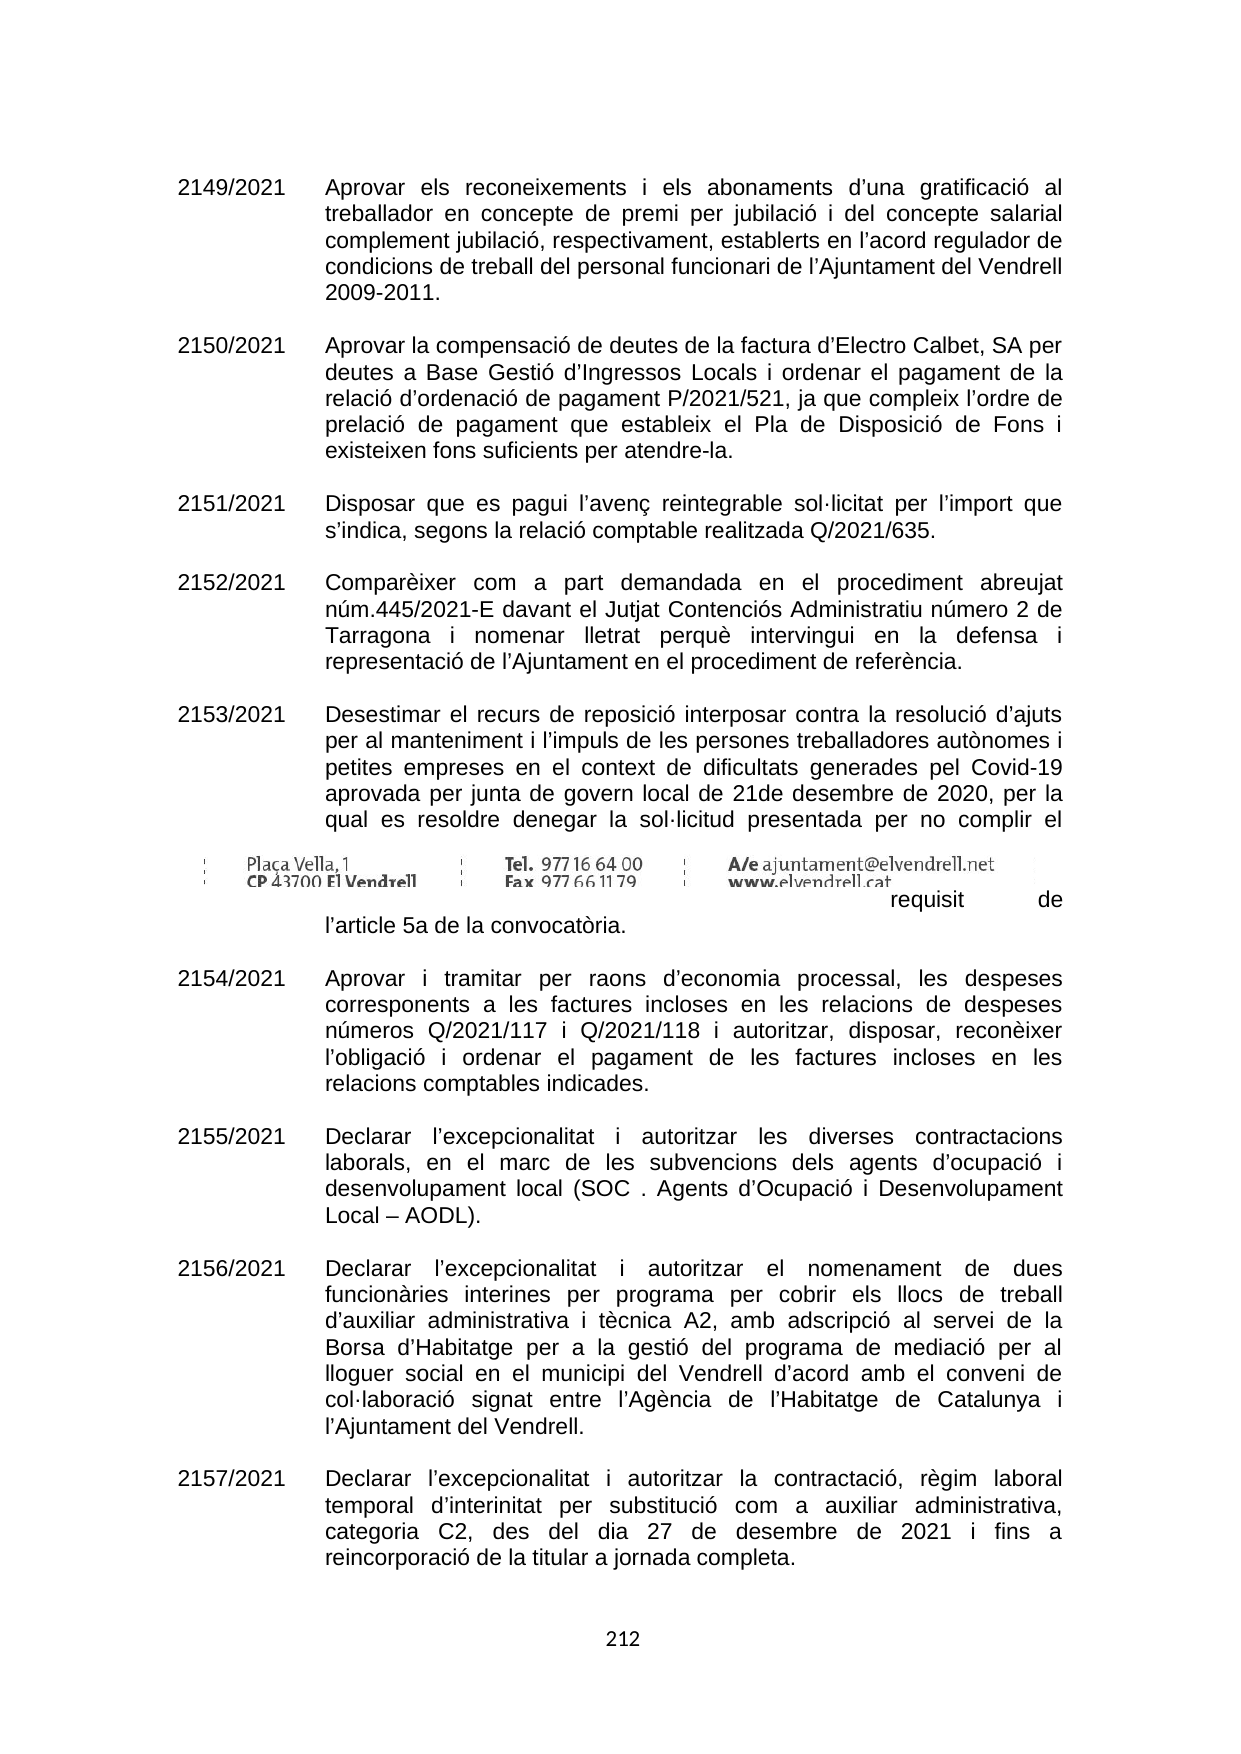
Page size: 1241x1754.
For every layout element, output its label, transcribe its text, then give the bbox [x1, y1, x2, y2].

text 2152/2021 Comparèixer com a part demandada en el procediment abreujat núm.445/2021-E davant el Jutjat Contenciós Administratiu número 2 de Tarragona i nomenar lletrat perquè intervingui en la defensa i representació de l’Ajuntament en el procediment de referència. [177, 569, 1063, 675]
text 2149/2021 Aprovar els reconeixements i els abonaments d’una gratificació al treballador en concepte de premi per jubilació i del concepte salarial complement jubilació, respectivament, establerts en l’acord regulador de condicions de treball del personal funcionari de l’Ajuntament del Vendrell 2009-2011. [177, 174, 1063, 306]
text 2155/2021 Declarar l’excepcionalitat i autoritzar les diverses contractacions laborals, en el marc de les subvencions dels agents d’ocupació i desenvolupament local (SOC . Agents d’Ocupació i Desenvolupament Local – AODL). [177, 1123, 1063, 1228]
text 2151/2021 Disposar que es pagui l’avenç reintegrable sol·licitat per l’import que s’indica, segons la relació comptable realitzada Q/2021/635. [177, 490, 1063, 543]
text 2153/2021 Desestimar el recurs de reposició interposar contra la resolució d’ajuts per al manteniment i l’impuls de les persones treballadores autònomes i petites empreses en el context de dificultats generades pel Covid-19 aprovada per junta de govern local de 21de desembre de 2020, per la qual es resoldre denegar la sol·licitud presentada per no complir el requisit de l’article 5a de la convocatòria. [177, 701, 1063, 938]
text 2154/2021 Aprovar i tramitar per raons d’economia processal, les despeses corresponents a les factures incloses en les relacions de despeses números Q/2021/117 i Q/2021/118 i autoritzar, disposar, reconèixer l’obligació i ordenar el pagament de les factures incloses en les relacions comptables indicades. [177, 964, 1063, 1096]
text 2157/2021 Declarar l’excepcionalitat i autoritzar la contractació, règim laboral temporal d’interinitat per substitució com a auxiliar administrativa, categoria C2, des del dia 27 de desembre de 2021 i fins a reincorporació de la titular a jornada completa. [177, 1465, 1063, 1571]
text 2156/2021 Declarar l’excepcionalitat i autoritzar el nomenament de dues funcionàries interines per programa per cobrir els llocs de treball d’auxiliar administrativa i tècnica A2, amb adscripció al servei de la Borsa d’Habitatge per a la gestió del programa de mediació per al lloguer social en el municipi del Vendrell d’acord amb el conveni de col·laboració signat entre l’Agència de l’Habitatge de Catalunya i l’Ajuntament del Vendrell. [177, 1254, 1063, 1439]
text 2150/2021 Aprovar la compensació de deutes de la factura d’Electro Calbet, SA per deutes a Base Gestió d’Ingressos Locals i ordenar el pagament de la relació d’ordenació de pagament P/2021/521, ja que compleix l’ordre de prelació de pagament que estableix el Pla de Disposició de Fons i existeixen fons suficients per atendre-la. [177, 332, 1063, 464]
